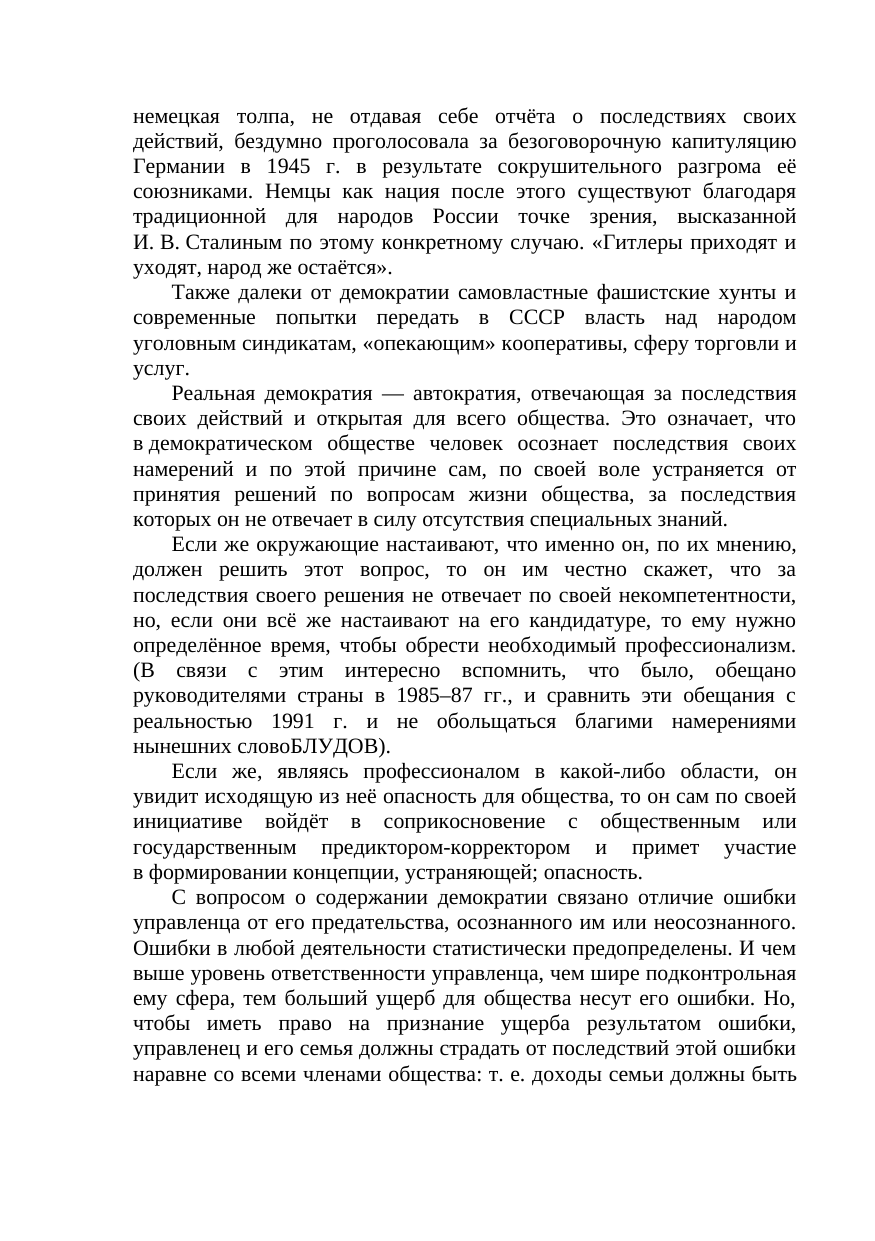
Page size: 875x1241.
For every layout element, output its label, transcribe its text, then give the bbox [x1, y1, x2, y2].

text немецкая толпа, не отдавая себе отчёта о последствиях своих действий, бездумно проголосовала за безоговорочную капитуляцию Германии в 1945 г. в результате сокрушительного разгрома её союзниками. Немцы как нация после этого существуют благодаря традиционной для народов России точке зрения, высказанной И. В. Сталиным по этому конкретному случаю. «Гитлеры приходят и уходят, народ же остаётся». [133, 103, 797, 279]
text Если же, являясь профессионалом в какой-либо области, он увидит исходящую из неё опасность для общества, то он сам по своей инициативе войдёт в соприкосновение с общественным или государственным предиктором-корректором и примет участие в формировании концепции, устраняющей; опасность. [133, 758, 797, 884]
text Если же окружающие настаивают, что именно он, по их мнению, должен решить этот вопрос, то он им честно скажет, что за последствия своего решения не отвечает по своей некомпетентности, но, если они всё же настаивают на его кандидатуре, то ему нужно определённое время, чтобы обрести необходимый профессионализм. (В связи с этим интересно вспомнить, что было, обещано руководителями страны в 1985–87 гг., и сравнить эти обещания с реальностью 1991 г. и не обольщаться благими намерениями нынешних словоБЛУДОВ). [133, 531, 797, 758]
text Также далеки от демократии самовластные фашистские хунты и современные попытки передать в СССР власть над народом уголовным синдикатам, «опекающим» кооперативы, сферу торговли и услуг. [133, 279, 797, 380]
text Реальная демократия — автократия, отвечающая за последствия своих действий и открытая для всего общества. Это означает, что в демократическом обществе человек осознает последствия своих намерений и по этой причине сам, по своей воле устраняется от принятия решений по вопросам жизни общества, за последствия которых он не отвечает в силу отсутствия специальных знаний. [133, 380, 797, 531]
text С вопросом о содержании демократии связано отличие ошибки управленца от его предательства, осознанного им или неосознанного. Ошибки в любой деятельности статистически предопределены. И чем выше уровень ответственности управленца, чем шире подконтрольная ему сфера, тем больший ущерб для общества несут его ошибки. Но, чтобы иметь право на признание ущерба результатом ошибки, управленец и его семья должны страдать от последствий этой ошибки наравне со всеми членами общества: т. е. доходы семьи должны быть [133, 884, 797, 1086]
